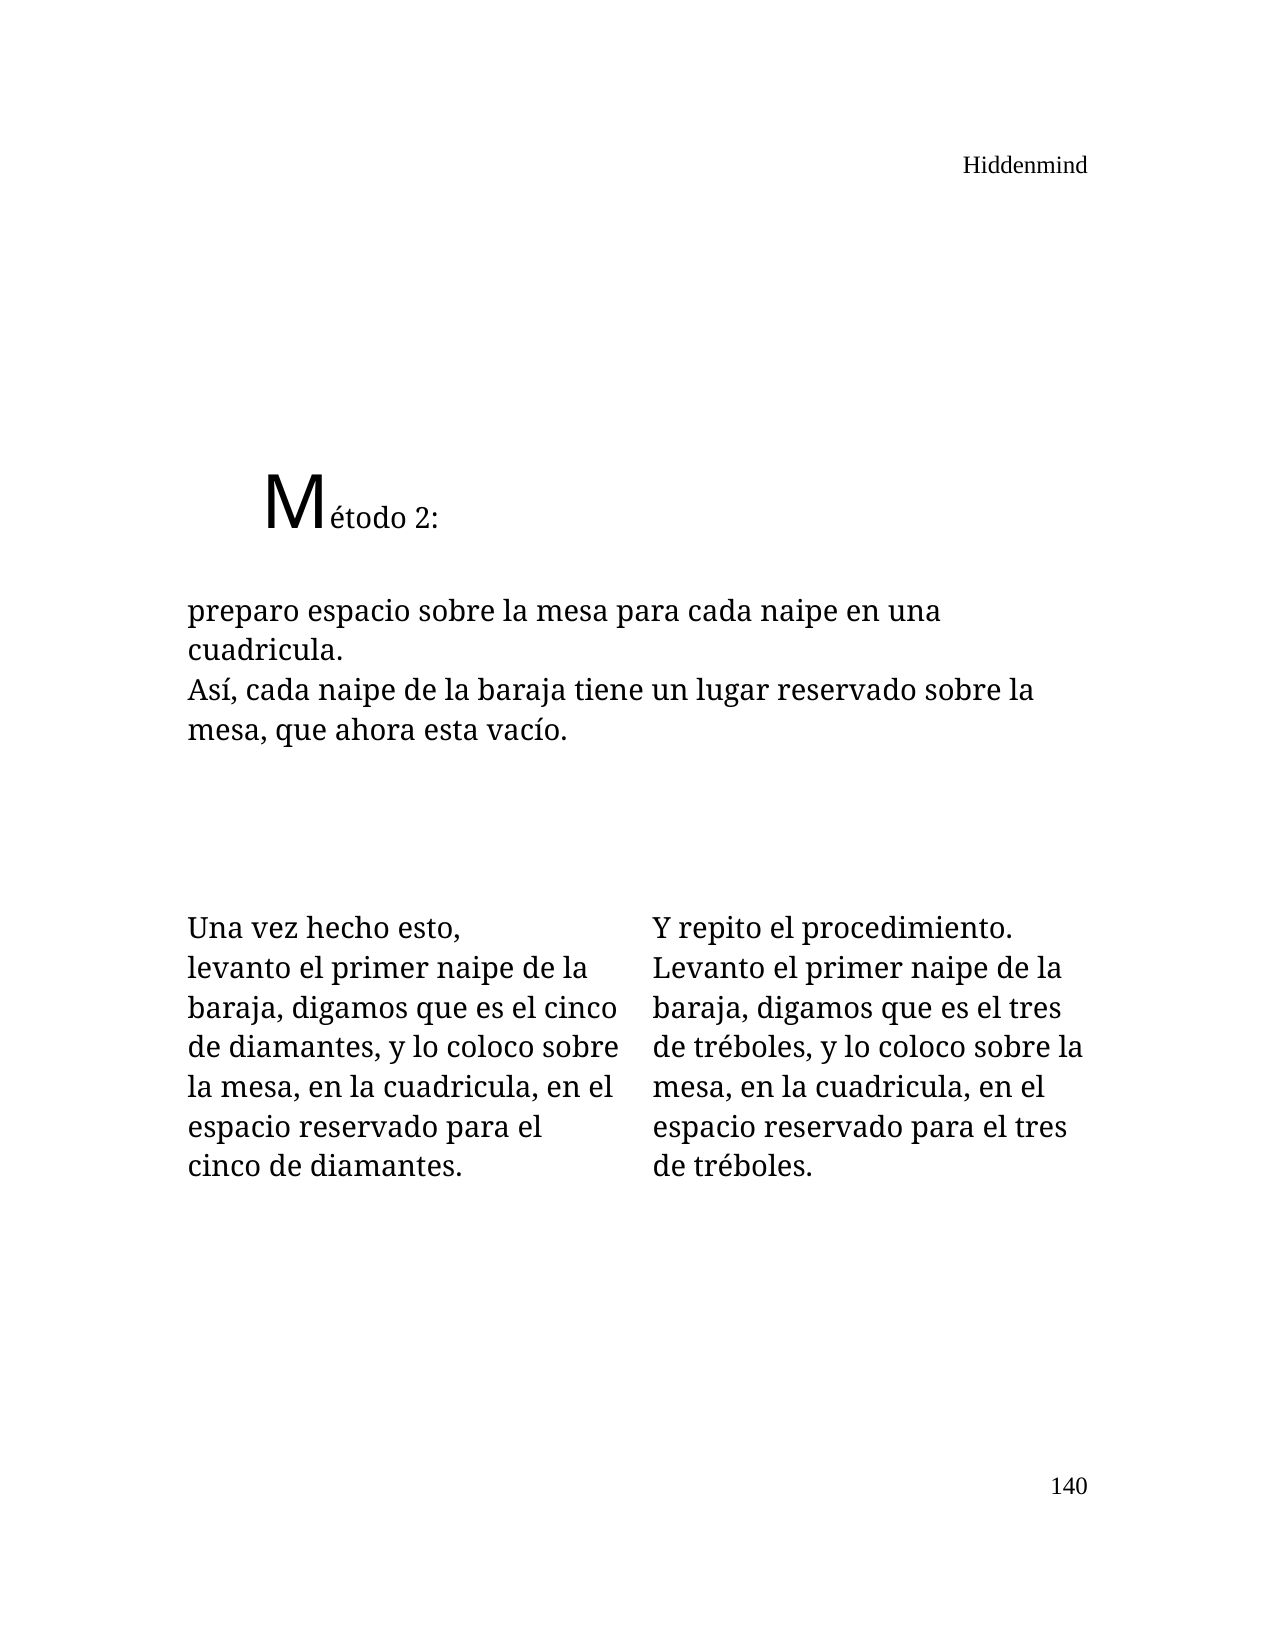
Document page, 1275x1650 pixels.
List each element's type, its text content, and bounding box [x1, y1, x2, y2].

text Y repito el procedimiento. [652, 907, 1087, 947]
text Una vez hecho esto, [187, 907, 622, 947]
text preparo espacio sobre la mesa para cada naipe en una cuadricula. [187, 590, 1087, 669]
text Método 2: [187, 448, 1087, 550]
text Levanto el primer naipe de la baraja, digamos que es el tres de tréboles, y lo coloco sobre la mesa, en la cuadricula, en el espacio reservado para el tres de tréboles. [652, 947, 1087, 1185]
text Así, cada naipe de la baraja tiene un lugar reservado sobre la mesa, que ahora esta vacío. [187, 669, 1087, 749]
text levanto el primer naipe de la baraja, digamos que es el cinco de diamantes, y lo coloco sobre la mesa, en la cuadricula, en el espacio reservado para el cinco de diamantes. [187, 947, 622, 1185]
